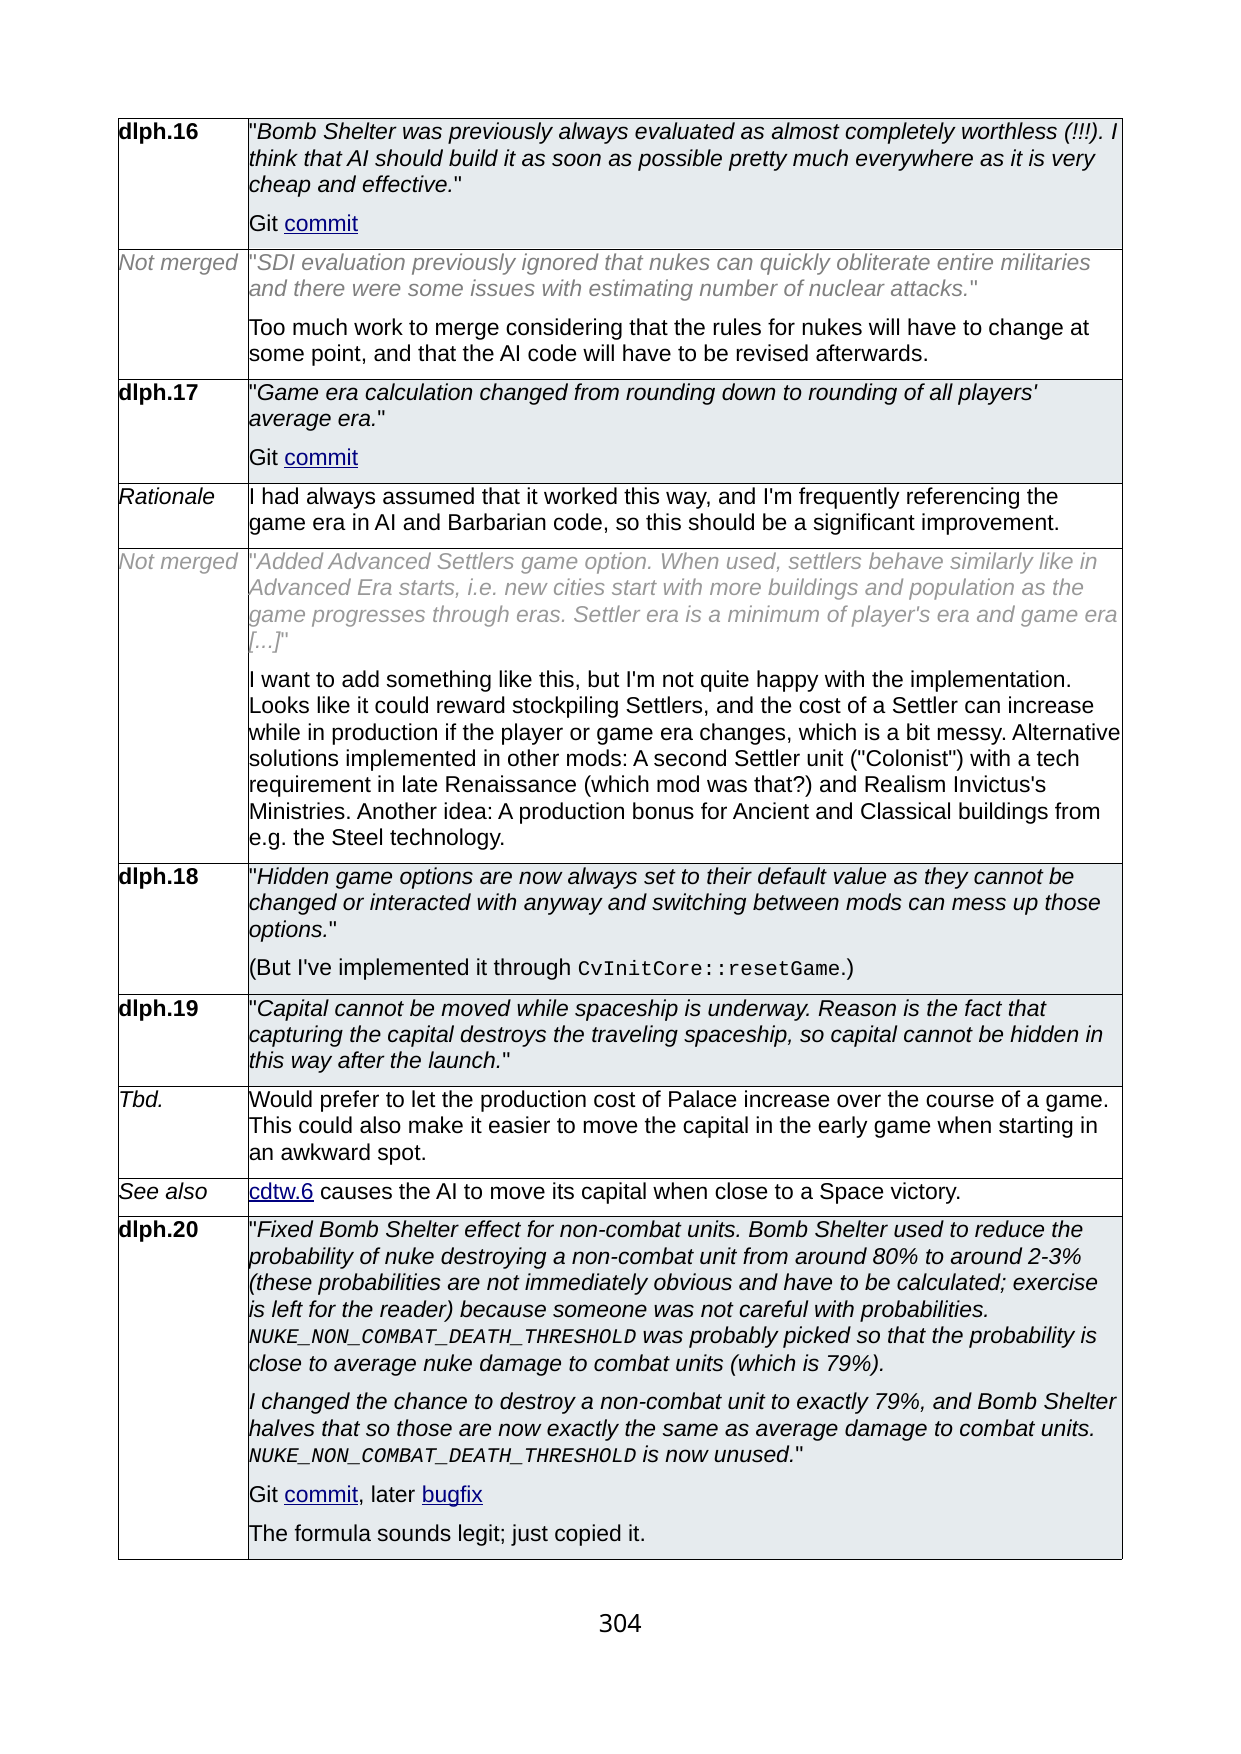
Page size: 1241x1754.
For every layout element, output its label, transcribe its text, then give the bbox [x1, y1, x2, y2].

table_cell dlph.17 [119, 380, 248, 483]
table_cell dlph.18 [119, 864, 248, 994]
table_cell See also [119, 1179, 248, 1216]
table_cell Rationale [119, 484, 248, 548]
table_cell "Hidden game options are now always set to their default value as they cannot be changed or interacted with anyway and switching between mods can mess up those options." (But I've implemented it through CvInitCore::resetGame.) [249, 864, 1122, 994]
table_cell dlph.20 [119, 1217, 248, 1559]
table_cell "Game era calculation changed from rounding down to rounding of all players' average era." Git commit [249, 380, 1122, 483]
table_cell "Fixed Bomb Shelter effect for non-combat units. Bomb Shelter used to reduce the probability of nuke destroying a non-combat unit from around 80% to around 2-3% (these probabilities are not immediately obvious and have to be calculated; exercise is left for the reader) because someone was not careful with probabilities. NUKE_NON_COMBAT_DEATH_THRESHOLD was probably picked so that the probability is close to average nuke damage to combat units (which is 79%). I changed the chance to destroy a non-combat unit to exactly 79%, and Bomb Shelter halves that so those are now exactly the same as average damage to combat units. NUKE_NON_COMBAT_DEATH_THRESHOLD is now unused." Git commit, later bugfix The formula sounds legit; just copied it. [249, 1217, 1122, 1559]
table_cell "Added Advanced Settlers game option. When used, settlers behave similarly like in Advanced Era starts, i.e. new cities start with more buildings and population as the game progresses through eras. Settler era is a minimum of player's era and game era [...]" I want to add something like this, but I'm not quite happy with the implementation. Looks like it could reward stockpiling Settlers, and the cost of a Settler can increase while in production if the player or game era changes, which is a bit messy. Alternative solutions implemented in other mods: A second Settler unit ("Colonist") with a tech requirement in late Renaissance (which mod was that?) and Realism Invictus's Ministries. Another idea: A production bonus for Ancient and Classical buildings from e.g. the Steel technology. [249, 549, 1122, 863]
table_cell Not merged [119, 250, 248, 379]
table_cell Tbd. [119, 1087, 248, 1177]
table_cell dlph.16 [119, 119, 248, 248]
table_cell dlph.19 [119, 995, 248, 1086]
table_cell "Bomb Shelter was previously always evaluated as almost completely worthless (!!!). I think that AI should build it as soon as possible pretty much everywhere as it is very cheap and effective." Git commit [249, 119, 1122, 248]
table_cell Not merged [119, 549, 248, 863]
table_cell cdtw.6 causes the AI to move its capital when close to a Space victory. [249, 1179, 1122, 1216]
table_cell "Capital cannot be moved while spaceship is underway. Reason is the fact that capturing the capital destroys the traveling spaceship, so capital cannot be hidden in this way after the launch." [249, 995, 1122, 1086]
table_cell "SDI evaluation previously ignored that nukes can quickly obliterate entire militaries and there were some issues with estimating number of nuclear attacks." Too much work to merge considering that the rules for nukes will have to change at some point, and that the AI code will have to be revised afterwards. [249, 250, 1122, 379]
table_cell Would prefer to let the production cost of Palace increase over the course of a game. This could also make it easier to move the capital in the early game when starting in an awkward spot. [249, 1087, 1122, 1177]
table_cell I had always assumed that it worked this way, and I'm frequently referencing the game era in AI and Barbarian code, so this should be a significant improvement. [249, 484, 1122, 548]
